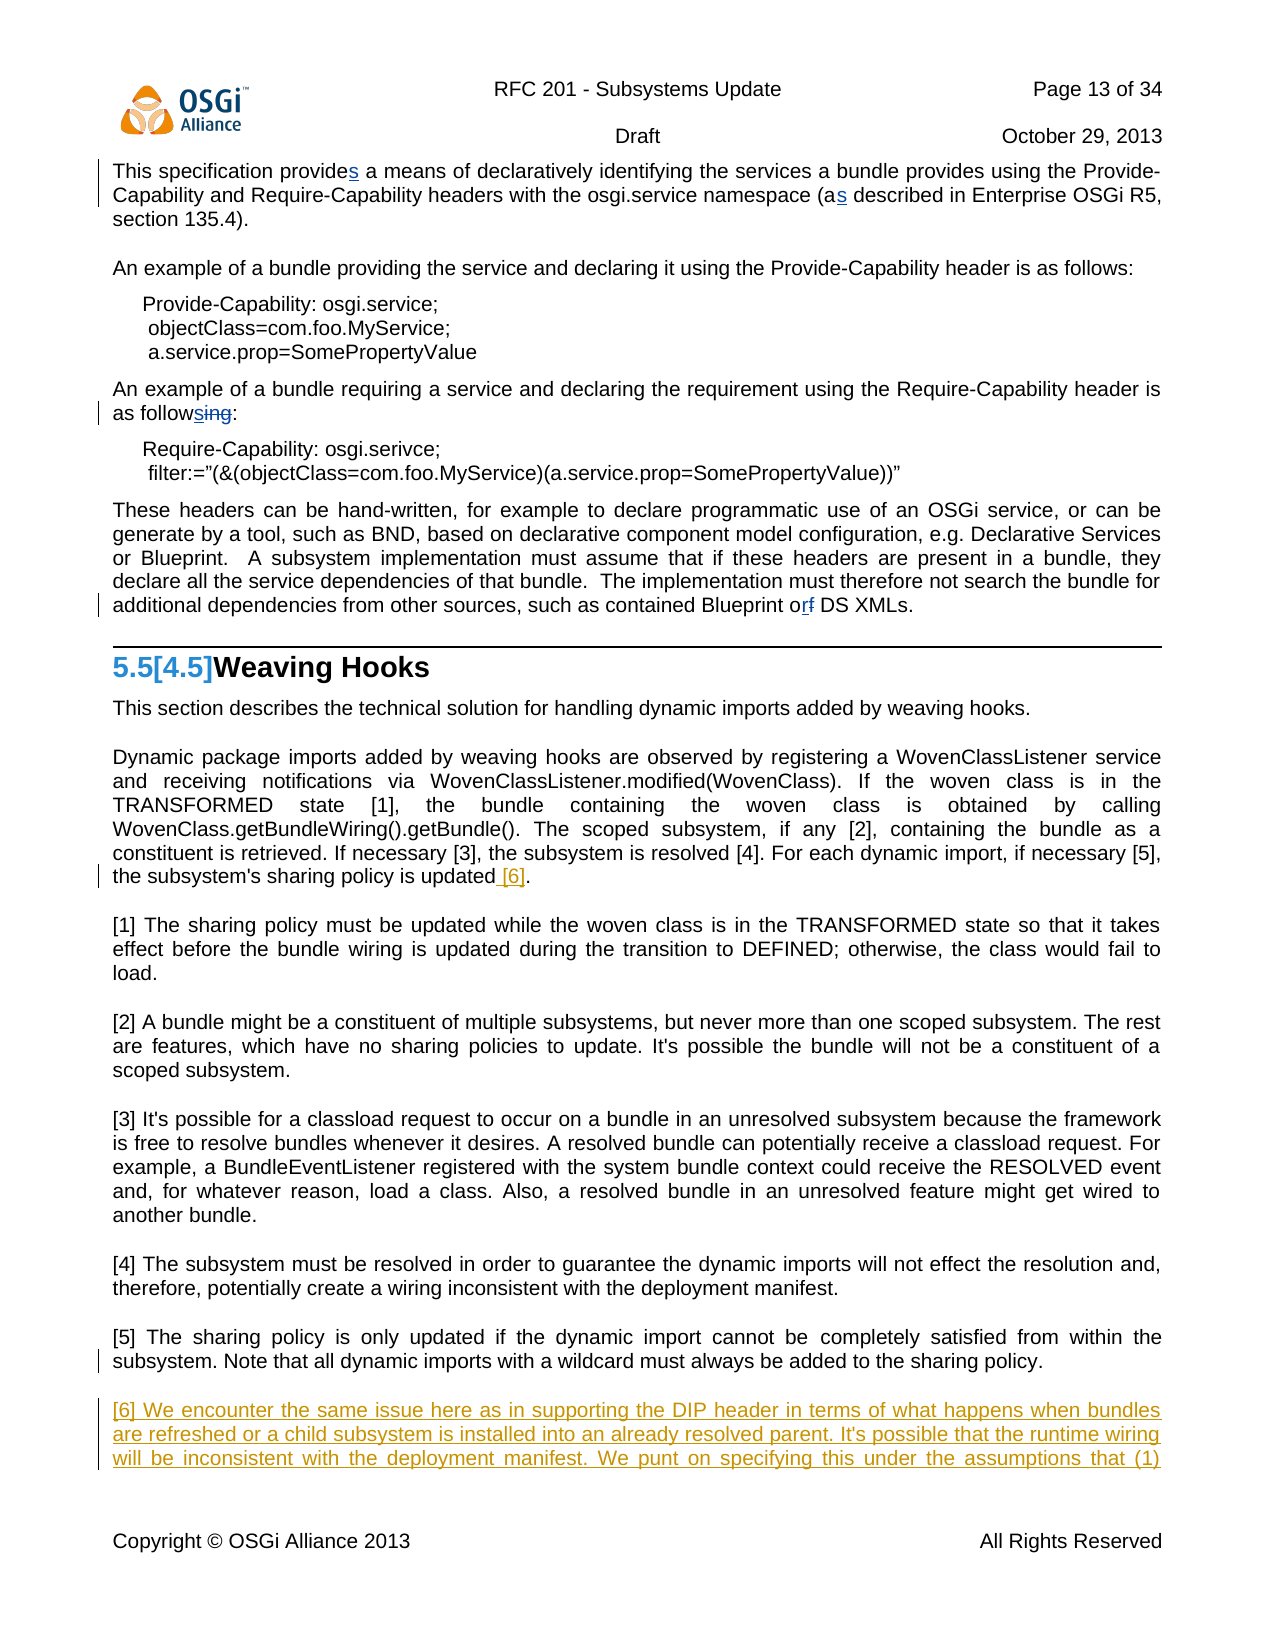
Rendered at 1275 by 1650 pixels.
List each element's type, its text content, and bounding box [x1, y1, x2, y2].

text [2] A bundle might be a constituent of multiple subsystems, but never more than one scoped subsystem. The rest are features, which have no sharing policies to update. It's possible the bundle will not be a constituent of a scoped subsystem. [112, 1010, 1162, 1082]
subtitle Weaving Hooks [112, 647, 1162, 683]
text [1] The sharing policy must be updated while the woven class is in the TRANSFORMED state so that it takes effect before the bundle wiring is updated during the transition to DEFINED; otherwise, the class would fail to load. [112, 913, 1162, 985]
text Dynamic package imports added by weaving hooks are observed by registering a WovenClassListener service and receiving notifications via WovenClassListener.modified(WovenClass). If the woven class is in the TRANSFORMED state [1], the bundle containing the woven class is obtained by calling WovenClass.getBundleWiring().getBundle(). The scoped subsystem, if any [2], containing the bundle as a constituent is retrieved. If necessary [3], the subsystem is resolved [4]. For each dynamic import, if necessary [5], the subsystem's sharing policy is updated [6]. [112, 744, 1162, 888]
text [3] It's possible for a classload request to occur on a bundle in an unresolved subsystem because the framework is free to resolve bundles whenever it desires. A resolved bundle can potentially receive a classload request. For example, a BundleEventListener registered with the system bundle context could receive the RESOLVED event and, for whatever reason, load a class. Also, a resolved bundle in an unresolved feature might get wired to another bundle. [112, 1107, 1162, 1227]
text An example of a bundle providing the service and declaring it using the Provide-Capability header is as follows: [112, 256, 1162, 280]
text This section describes the technical solution for handling dynamic imports added by weaving hooks. [112, 696, 1162, 719]
text [6] We encounter the same issue here as in supporting the DIP header in terms of what happens when bundles [112, 1398, 1162, 1419]
text This specification provides a means of declaratively identifying the services a bundle provides using the Provide-Capability and Require-Capability headers with the osgi.service namespace (as described in Enterprise OSGi R5, section 135.4). [112, 159, 1162, 231]
text Require-Capability: osgi.serivce; filter:=”(&(objectClass=com.foo.MyService)(a.service.prop=SomePropertyValue))” [142, 437, 1162, 485]
text are refreshed or a child subsystem is installed into an already resolved parent. It's possible that the runtime wiring will be inconsistent with the deployment manifest. We punt on specifying this under the assumptions that (1) [112, 1420, 1162, 1469]
text [4] The subsystem must be resolved in order to guarantee the dynamic imports will not effect the resolution and, therefore, potentially create a wiring inconsistent with the deployment manifest. [112, 1252, 1162, 1300]
picture [113, 78, 257, 142]
text An example of a bundle requiring a service and declaring the requirement using the Require-Capability header is as follows: [112, 377, 1162, 424]
text These headers can be hand-written, for example to declare programmatic use of an OSGi service, or can be generate by a tool, such as BND, based on declarative component model configuration, e.g. Declarative Services or Blueprint. A subsystem implementation must assume that if these headers are present in a bundle, they declare all the service dependencies of that bundle. The implementation must therefore not search the bundle for additional dependencies from other sources, such as contained Blueprint or DS XMLs. [112, 497, 1162, 617]
text Provide-Capability: osgi.service; objectClass=com.foo.MyService; a.service.prop=SomePropertyValue [142, 292, 1162, 364]
text [5] The sharing policy is only updated if the dynamic import cannot be completely satisfied from within the subsystem. Note that all dynamic imports with a wildcard must always be added to the sharing policy. [112, 1325, 1162, 1373]
